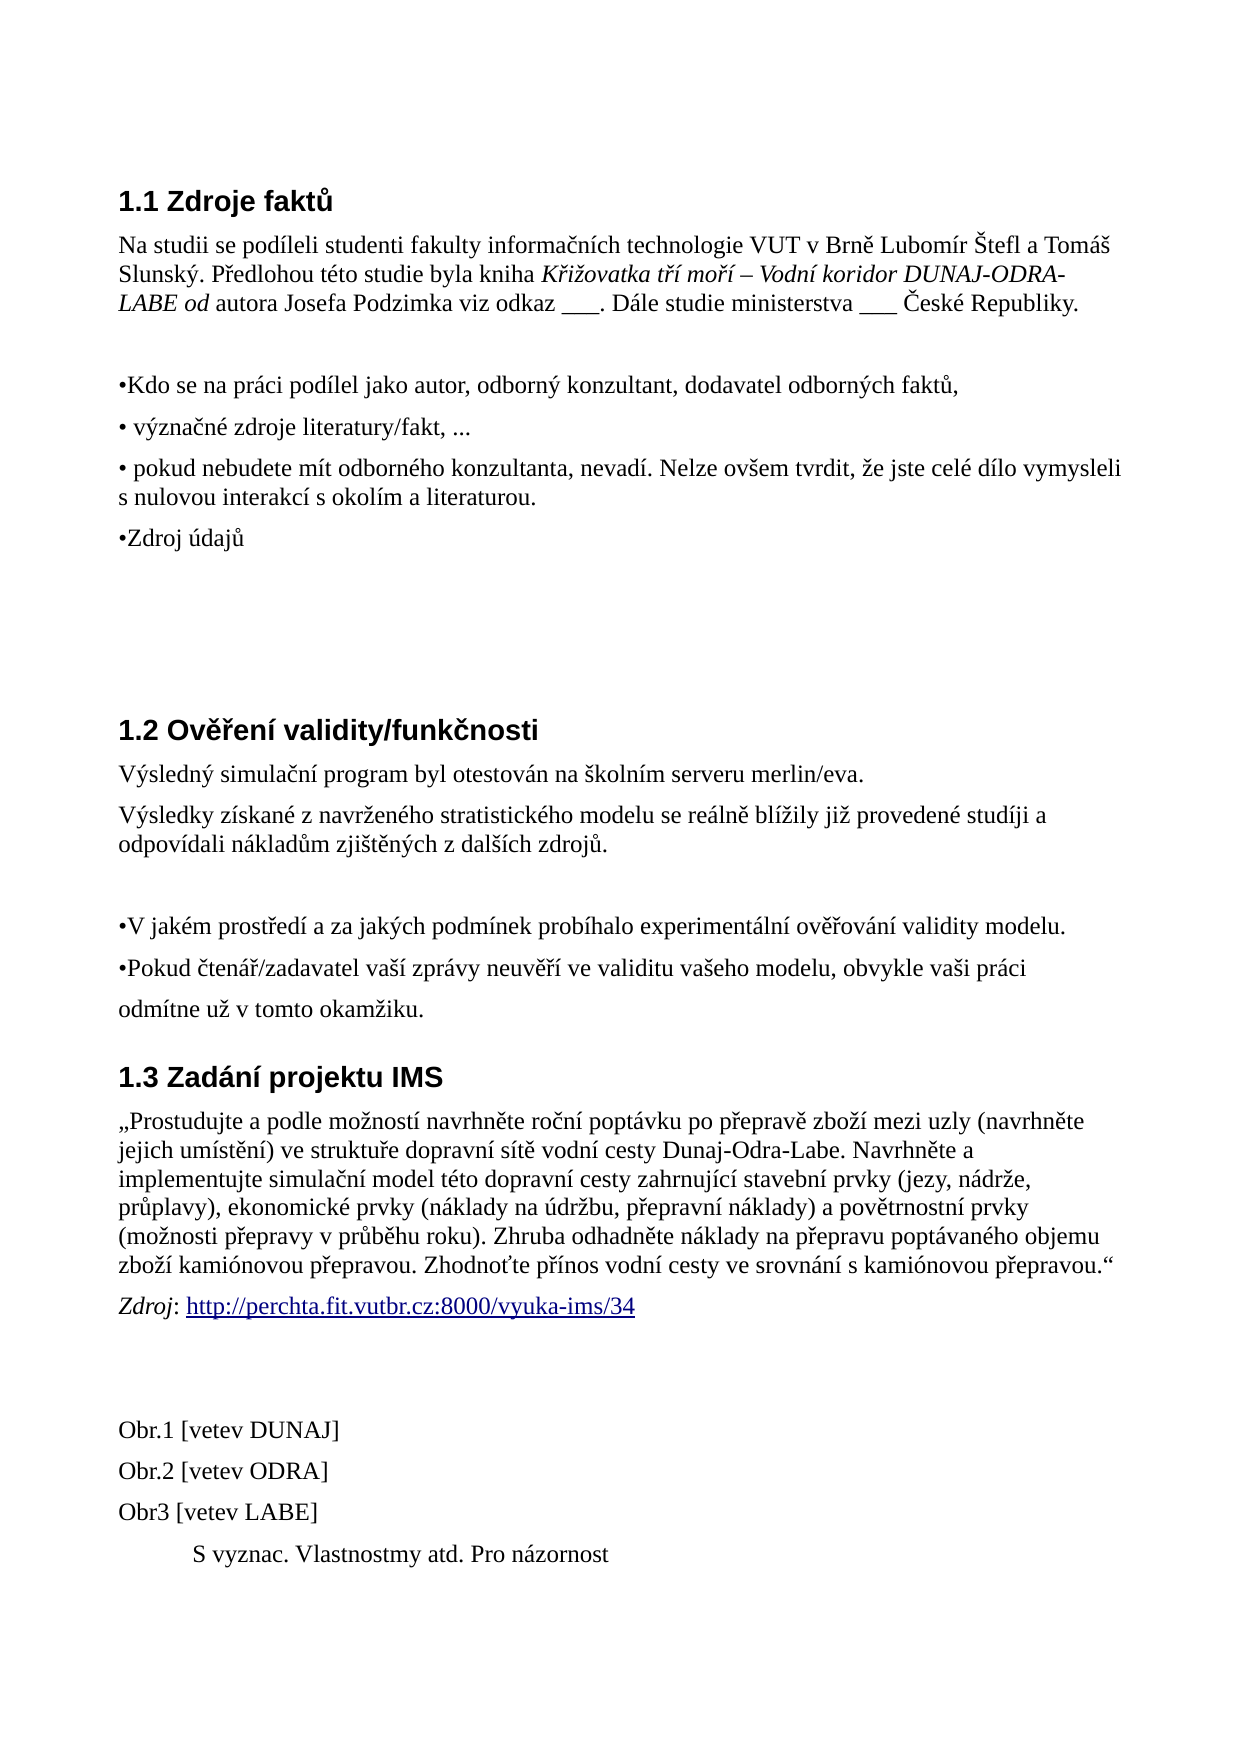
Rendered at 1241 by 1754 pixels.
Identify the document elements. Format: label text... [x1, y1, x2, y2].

text Výsledky získané z navrženého stratistického modelu se reálně blížily již provedené studíji a odpovídali nákladům zjištěných z dalších zdrojů. [118, 800, 1122, 858]
text „Prostudujte a podle možností navrhněte roční poptávku po přepravě zboží mezi uzly (navrhněte jejich umístění) ve struktuře dopravní sítě vodní cesty Dunaj-Odra-Labe. Navrhněte a implementujte simulační model této dopravní cesty zahrnující stavební prvky (jezy, nádrže, průplavy), ekonomické prvky (náklady na údržbu, přepravní náklady) a povětrnostní prvky (možnosti přepravy v průběhu roku). Zhruba odhadněte náklady na přepravu poptávaného objemu zboží kamiónovou přepravou. Zhodnoťte přínos vodní cesty ve srovnání s kamiónovou přepravou.“ [118, 1106, 1122, 1279]
text Obr3 [vetev LABE] [118, 1497, 1122, 1526]
text Na studii se podíleli studenti fakulty informačních technologie VUT v Brně Lubomír Štefl a Tomáš Slunský. Předlohou této studie byla kniha Křižovatka tří moří – Vodní koridor DUNAJ-ODRA-LABE od autora Josefa Podzimka viz odkaz ___. Dále studie ministerstva ___ České Republiky. [118, 230, 1122, 317]
text •Pokud čtenář/zadavatel vaší zprávy neuvěří ve validitu vašeho modelu, obvykle vaši práci [118, 953, 1122, 981]
text •V jakém prostředí a za jakých podmínek probíhalo experimentální ověřování validity modelu. [118, 911, 1122, 940]
text •Zdroj údajů [118, 523, 1122, 552]
text Zdroj: http://perchta.fit.vutbr.cz:8000/vyuka-ims/34 [118, 1291, 1122, 1320]
text Obr.1 [vetev DUNAJ] [118, 1415, 1122, 1444]
text Výsledný simulační program byl otestován na školním serveru merlin/eva. [118, 759, 1122, 788]
text • význačné zdroje literatury/fakt, ... [118, 412, 1122, 440]
text odmítne už v tomto okamžiku. [118, 994, 1122, 1023]
subtitle 1.1 Zdroje faktů [118, 184, 1122, 218]
subtitle 1.3 Zadání projektu IMS [118, 1060, 1122, 1094]
subtitle 1.2 Ověření validity/funkčnosti [118, 713, 1122, 746]
text • pokud nebudete mít odborného konzultanta, nevadí. Nelze ovšem tvrdit, že jste celé dílo vymysleli s nulovou interakcí s okolím a literaturou. [118, 453, 1122, 510]
text Obr.2 [vetev ODRA] [118, 1456, 1122, 1485]
text •Kdo se na práci podílel jako autor, odborný konzultant, dodavatel odborných faktů, [118, 370, 1122, 399]
text S vyznac. Vlastnostmy atd. Pro názornost [118, 1539, 1122, 1567]
